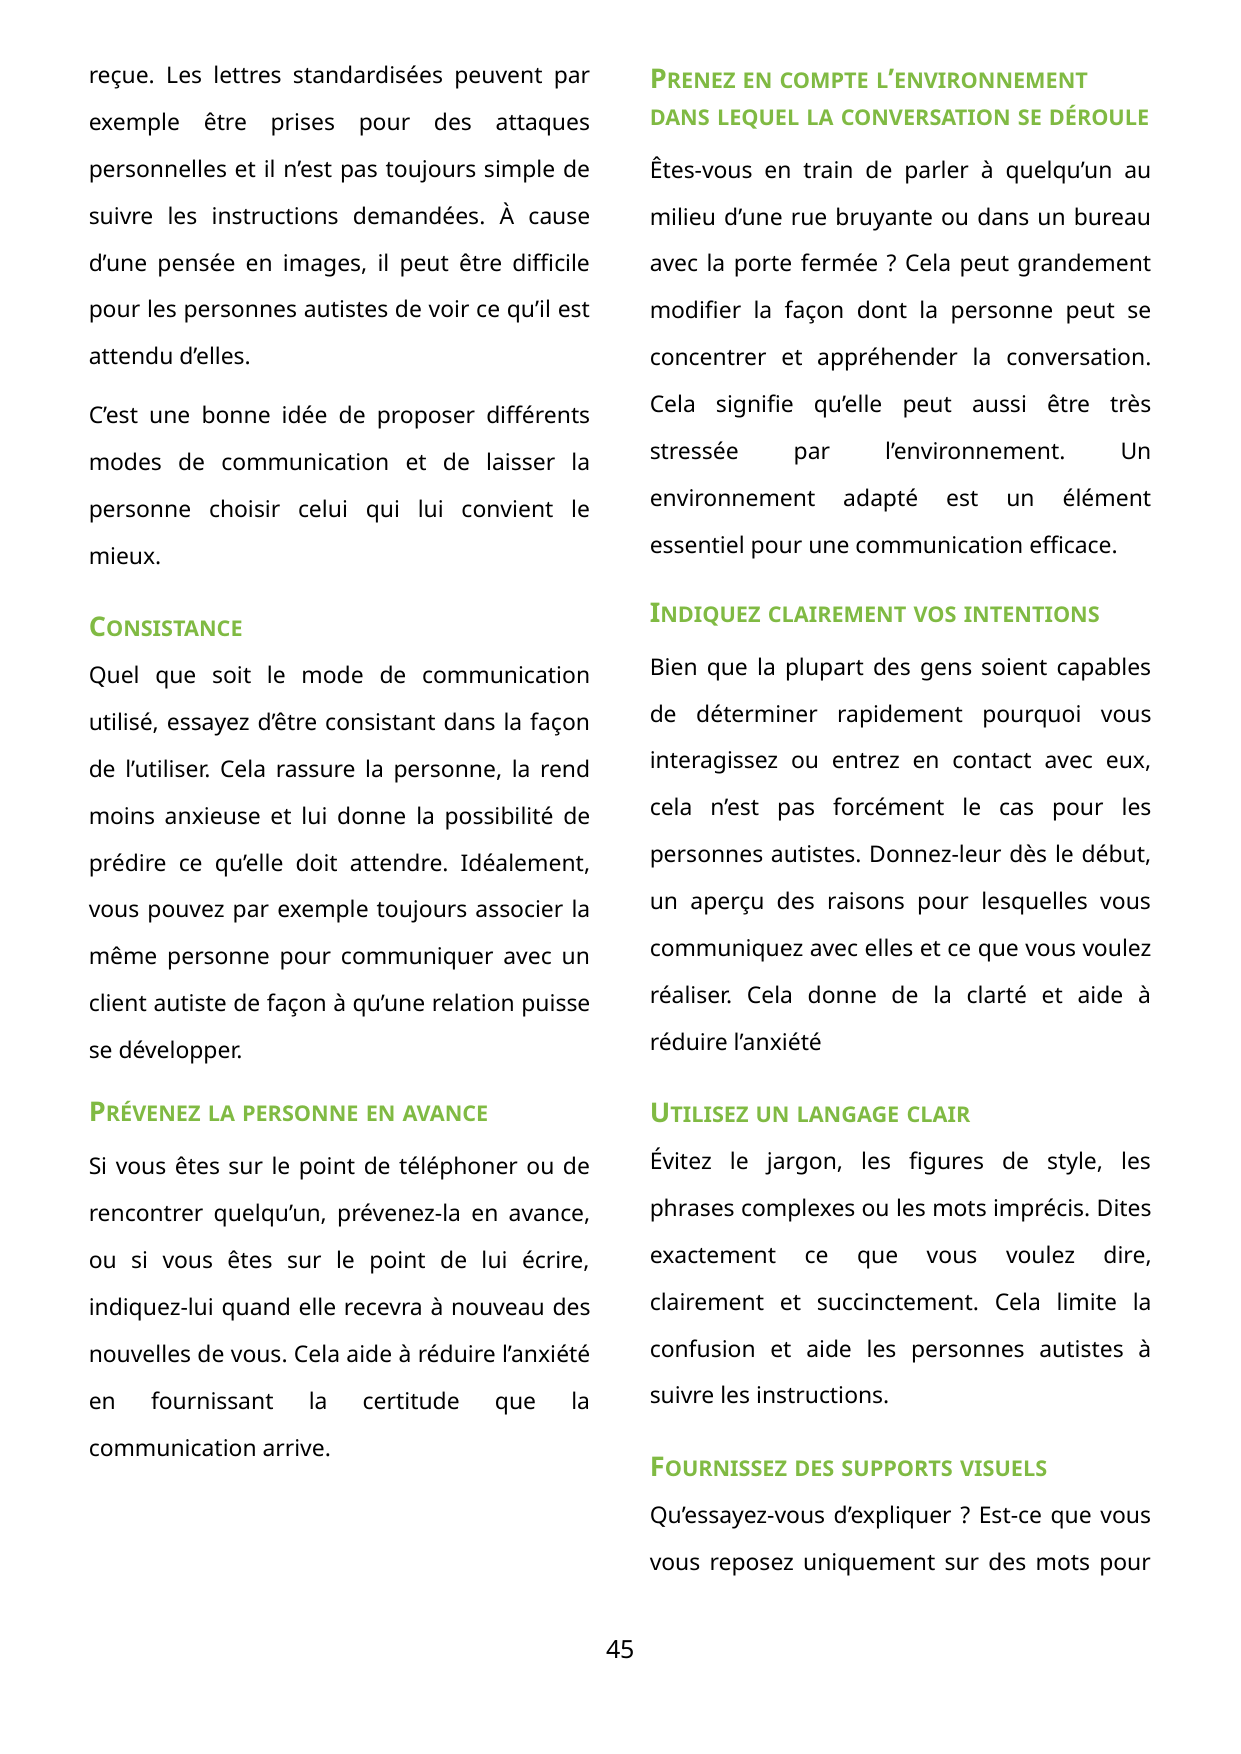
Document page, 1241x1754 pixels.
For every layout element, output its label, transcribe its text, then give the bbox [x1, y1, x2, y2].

text Si vous êtes sur le point de téléphoner ou de rencontrer quelqu’un, prévenez-la en avance, ou si vous êtes sur le point de lui écrire, indiquez-lui quand elle recevra à nouveau des nouvelles de vous. Cela aide à réduire l’anxiété en fournissant la certitude que la communication arrive. [88, 1150, 591, 1463]
subtitle Fournissez des supports visuels [649, 1447, 1152, 1484]
subtitle Prévenez la personne en avance [88, 1093, 591, 1129]
subtitle Indiquez clairement vos intentions [649, 593, 1152, 630]
text Évitez le jargon, les figures de style, les phrases complexes ou les mots imprécis. Dites exactement ce que vous voulez dire, clairement et succinctement. Cela limite la confusion et aide les personnes autistes à suivre les instructions. [649, 1145, 1152, 1411]
text Bien que la plupart des gens soient capables de déterminer rapidement pourquoi vous interagissez ou entrez en contact avec eux, cela n’est pas forcément le cas pour les personnes autistes. Donnez-leur dès le début, un aperçu des raisons pour lesquelles vous communiquez avec elles et ce que vous voulez réaliser. Cela donne de la clarté et aide à réduire l’anxiété [649, 651, 1152, 1057]
text reçue. Les lettres standardisées peuvent par exemple être prises pour des attaques personnelles et il n’est pas toujours simple de suivre les instructions demandées. À cause d’une pensée en images, il peut être difficile pour les personnes autistes de voir ce qu’il est attendu d’elles. [88, 59, 591, 372]
text C’est une bonne idée de proposer différents modes de communication et de laisser la personne choisir celui qui lui convient le mieux. [88, 399, 591, 571]
subtitle Consistance [88, 607, 591, 644]
subtitle Prenez en compte l’environnement dans lequel la conversation se déroule [649, 59, 1152, 133]
subtitle Utilisez un langage clair [649, 1093, 1152, 1130]
text Quel que soit le mode de communication utilisé, essayez d’être consistant dans la façon de l’utiliser. Cela rassure la personne, la rend moins anxieuse et lui donne la possibilité de prédire ce qu’elle doit attendre. Idéalement, vous pouvez par exemple toujours associer la même personne pour communiquer avec un client autiste de façon à qu’une relation puisse se développer. [88, 659, 591, 1065]
text Êtes-vous en train de parler à quelqu’un au milieu d’une rue bruyante ou dans un bureau avec la porte fermée ? Cela peut grandement modifier la façon dont la personne peut se concentrer et appréhender la conversation. Cela signifie qu’elle peut aussi être très stressée par l’environnement. Un environnement adapté est un élément essentiel pour une communication efficace. [649, 153, 1152, 560]
text Qu’essayez-vous d’expliquer ? Est-ce que vous vous reposez uniquement sur des mots pour [649, 1499, 1152, 1577]
